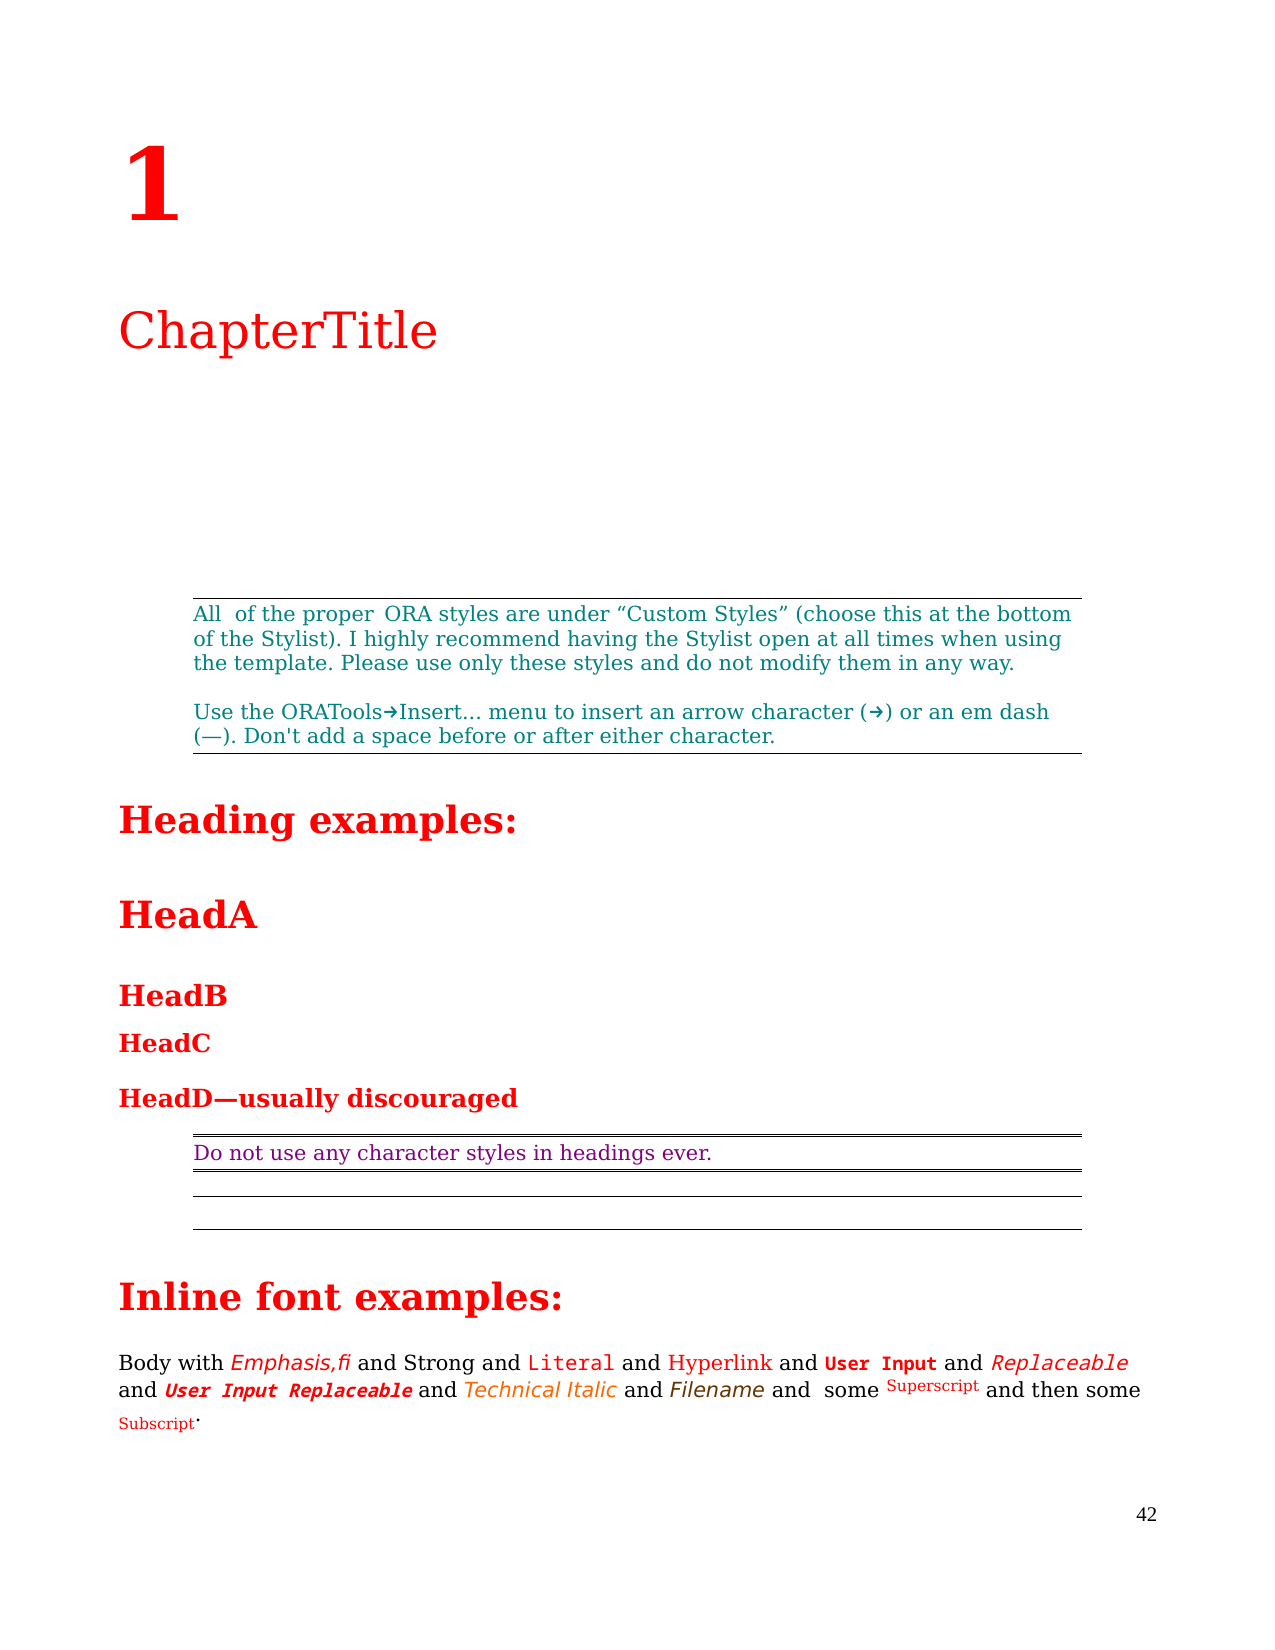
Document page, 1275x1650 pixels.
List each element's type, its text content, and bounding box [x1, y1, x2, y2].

text HeadA [118, 893, 1157, 937]
text Body with Emphasis,fi and Strong and Literal and Hyperlink and User Input and Replaceable and User Input Replaceable and Technical Italic and Filename and some Superscript and then some Subscript. [118, 1348, 1157, 1433]
text 1 [118, 126, 1157, 244]
text Do not use any character styles in headings ever. [193, 1137, 1082, 1169]
text HeadB [118, 978, 1157, 1013]
text HeadD—usually discouraged [118, 1084, 1157, 1113]
text All of the proper ORA styles are under “Custom Styles” (choose this at the bottom of the Stylist). I highly recommend having the Stylist open at all times when using the template. Please use only these styles and do not modify them in any way. [193, 599, 1082, 675]
text Inline font examples: [118, 1275, 1157, 1319]
title ChapterTitle [118, 302, 1157, 361]
text Use the ORATools→Insert... menu to insert an arrow character (→) or an em dash (—). Don't add a space before or after either character. [193, 696, 1082, 753]
text Heading examples: [118, 799, 1157, 843]
text HeadC [118, 1029, 1157, 1059]
